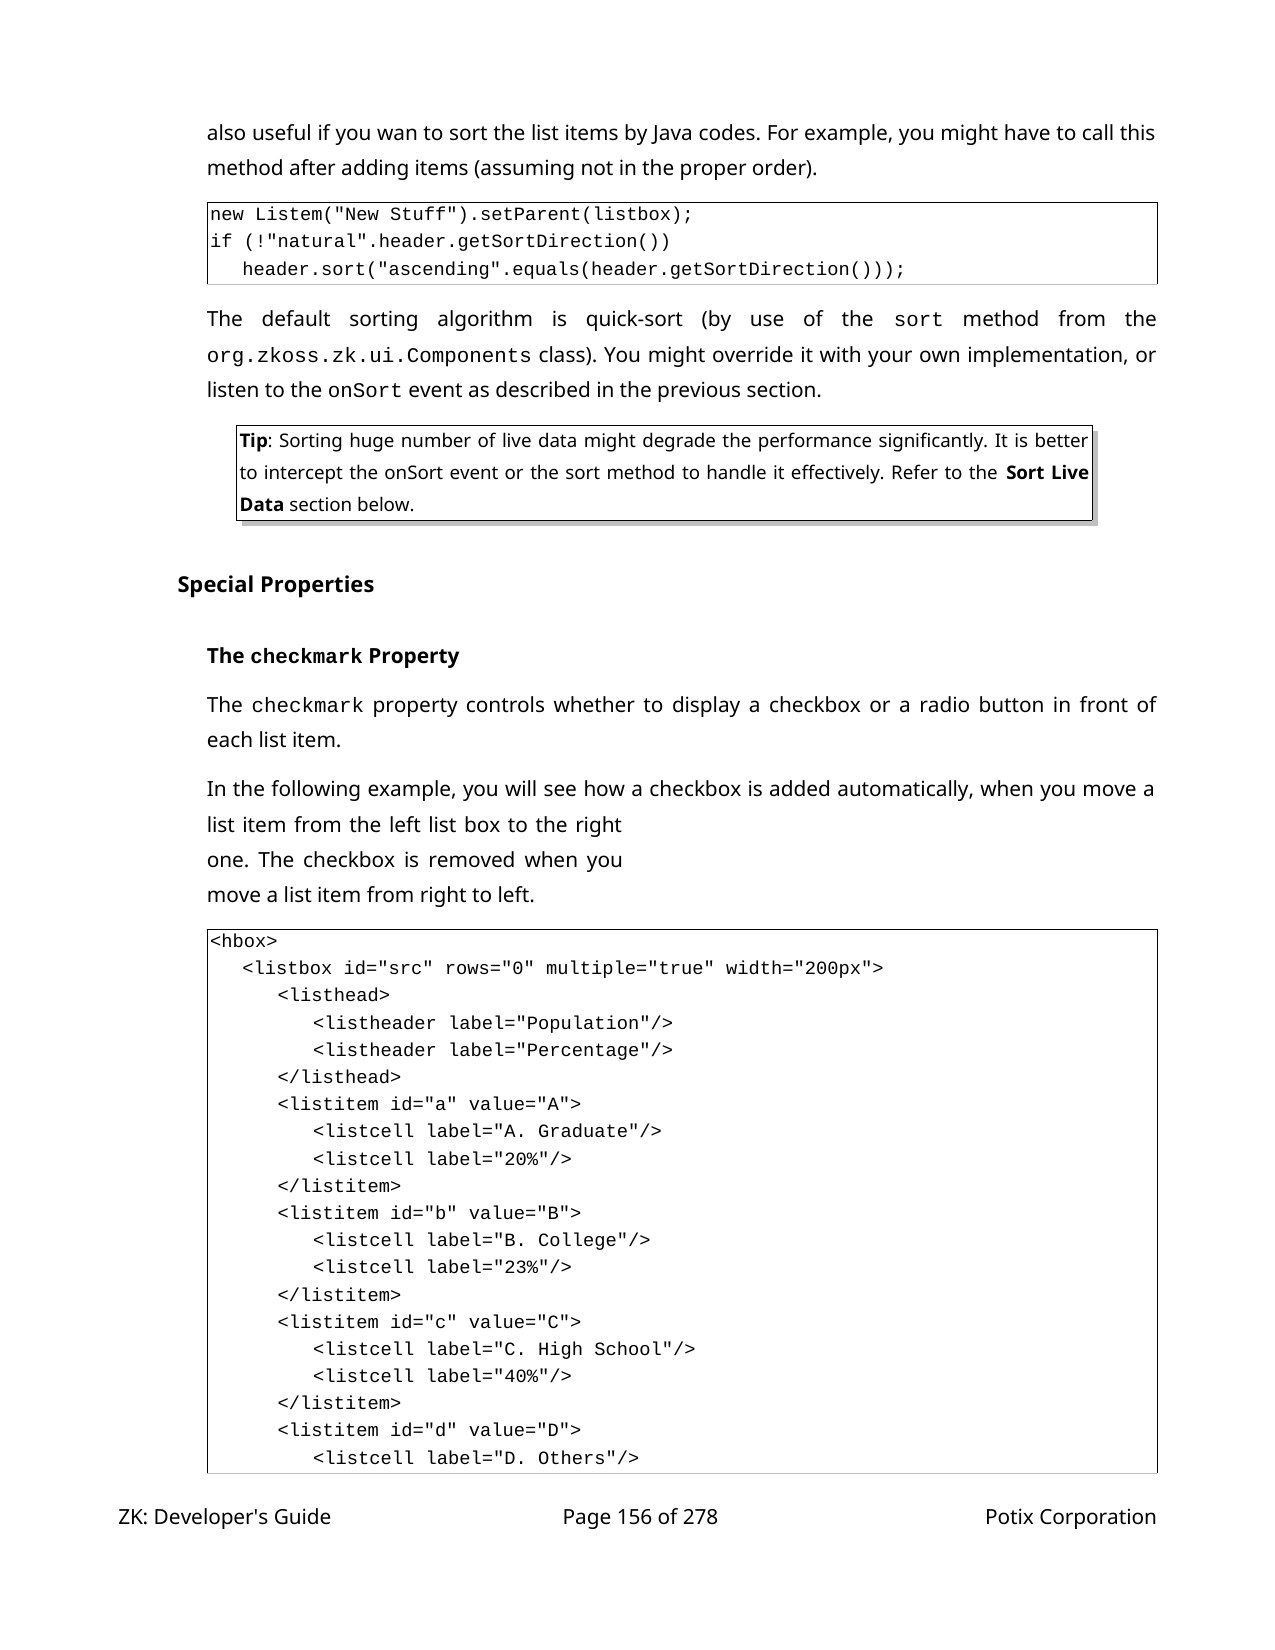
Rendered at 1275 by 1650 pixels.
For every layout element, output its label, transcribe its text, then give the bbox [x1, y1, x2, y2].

text <listitem id="a" value="A"> [208, 1092, 1157, 1116]
text <listitem id="b" value="B"> [208, 1201, 1157, 1225]
text <listcell label="B. College"/> [208, 1228, 1157, 1252]
text header.sort("ascending".equals(header.getSortDirection())); [208, 257, 1157, 284]
text Tip: Sorting huge number of live data might degrade the performance significantly. It is better to intercept the onSort event or the sort method to handle it effectively. Refer to the Sort Live Data section below. [237, 426, 1092, 520]
text <listcell label="D. Others"/> [208, 1446, 1157, 1473]
text <listcell label="40%"/> [208, 1364, 1157, 1388]
text <listitem id="d" value="D"> [208, 1418, 1157, 1443]
text <listheader label="Percentage"/> [208, 1038, 1157, 1062]
text </listhead> [208, 1065, 1157, 1089]
text </listitem> [208, 1174, 1157, 1198]
text </listitem> [208, 1391, 1157, 1415]
text <listhead> [208, 983, 1157, 1008]
text <listcell label="A. Graduate"/> [208, 1119, 1157, 1143]
text The default sorting algorithm is quick-sort (by use of the sort method from the org.zkoss.zk.ui.Components class). You might override it with your own implementation, or listen to the onSort event as described in the previous section. [207, 304, 1157, 404]
text <listcell label="C. High School"/> [208, 1337, 1157, 1361]
text also useful if you wan to sort the list items by Java codes. For example, you might have to call this method after adding items (assuming not in the proper order). [207, 118, 1157, 182]
text In the following example, you will see how a checkbox is added automatically, when you move a list item from the left list box to the right one. The checkbox is removed when you move a list item from right to left. [207, 774, 1157, 908]
subtitle The checkmark Property [207, 641, 1157, 669]
text The checkmark property controls whether to display a checkbox or a radio button in front of each list item. [207, 690, 1157, 754]
text <listheader label="Population"/> [208, 1011, 1157, 1035]
text if (!"natural".header.getSortDirection()) [208, 229, 1157, 254]
text <listitem id="c" value="C"> [208, 1309, 1157, 1334]
text <hbox> [208, 930, 1157, 953]
text <listbox id="src" rows="0" multiple="true" width="200px"> [208, 956, 1157, 980]
text new Listem("New Stuff").setParent(listbox); [208, 203, 1157, 226]
subtitle Special Properties [177, 568, 1157, 598]
text </listitem> [208, 1282, 1157, 1307]
text <listcell label="23%"/> [208, 1255, 1157, 1279]
text <listcell label="20%"/> [208, 1146, 1157, 1171]
